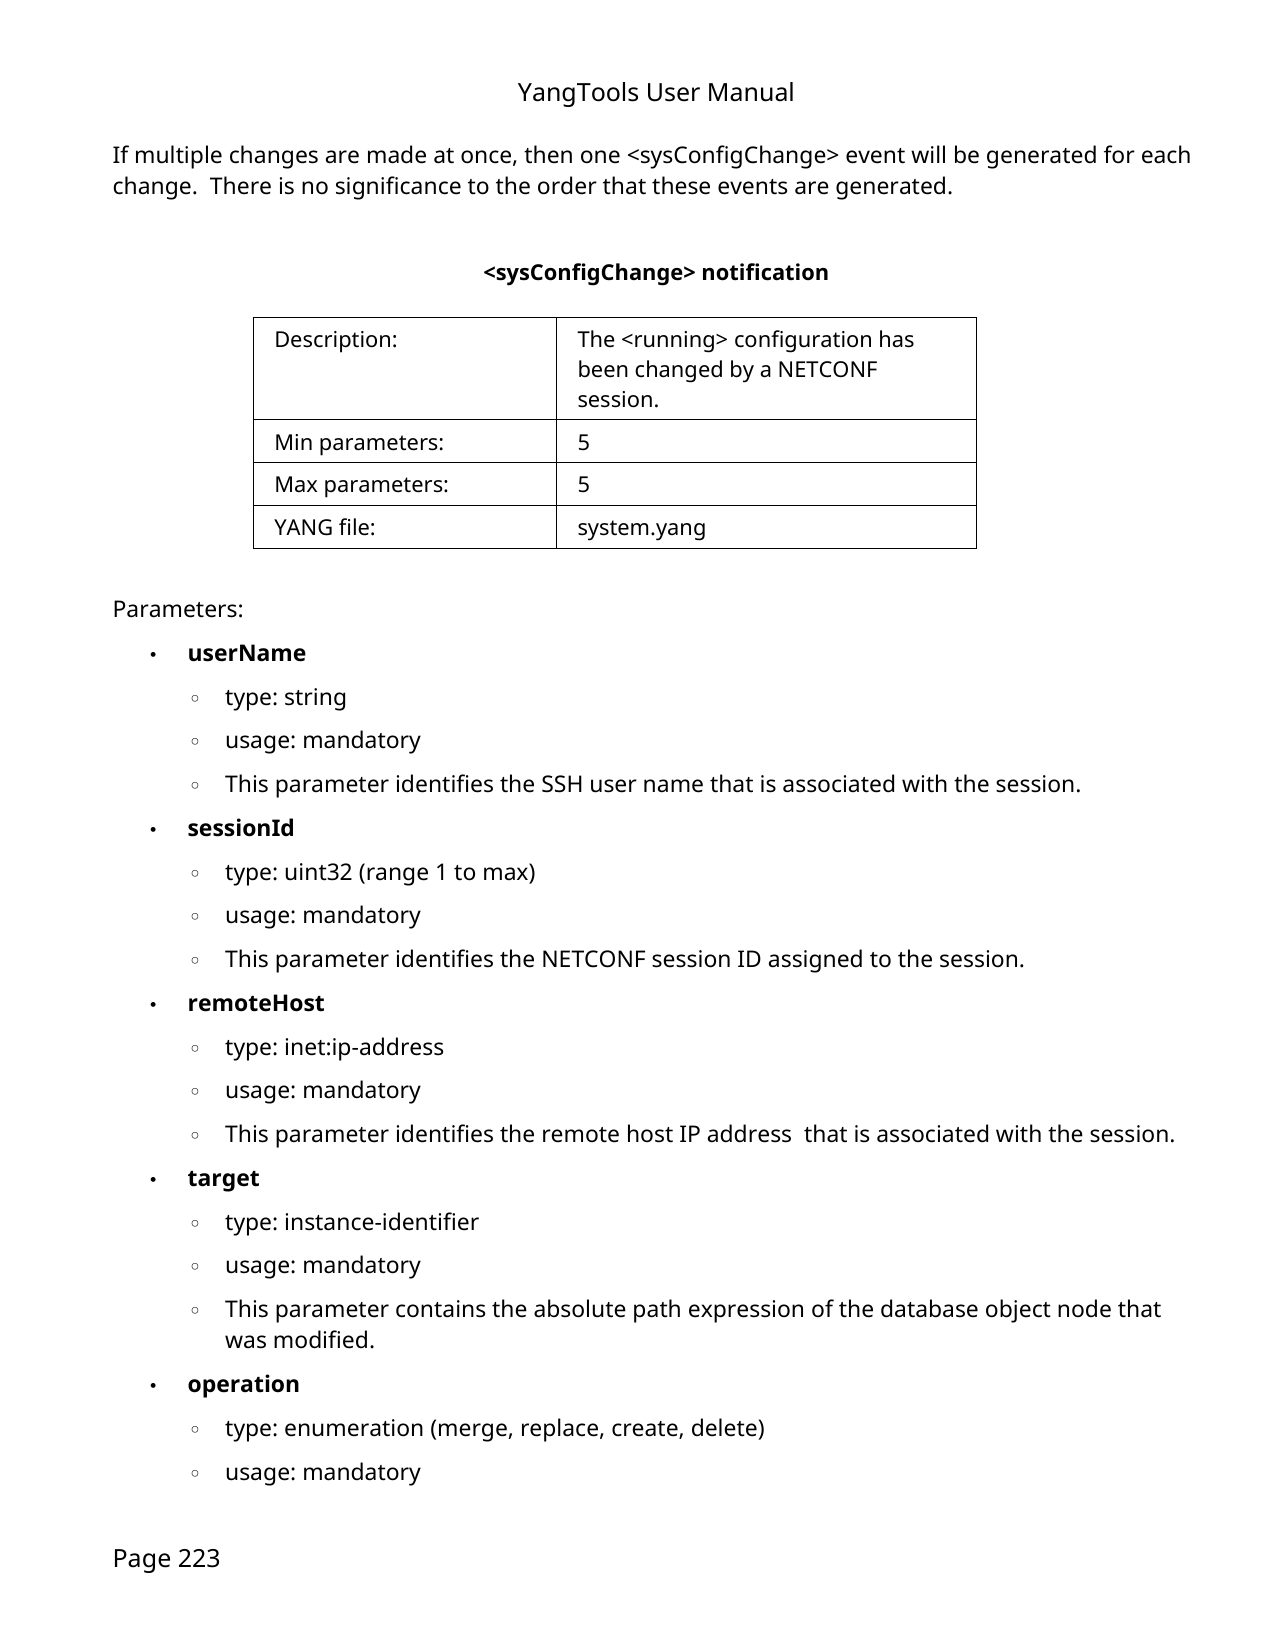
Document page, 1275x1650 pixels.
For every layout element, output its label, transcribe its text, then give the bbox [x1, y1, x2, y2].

table_cell 5 [557, 420, 976, 462]
table_cell Max parameters: [254, 463, 556, 505]
table_cell system.yang [557, 506, 976, 548]
list type: string [187, 680, 1200, 712]
list usage: mandatory [187, 724, 1200, 755]
table_header Description: [254, 318, 556, 419]
list usage: mandatory [187, 1455, 1200, 1487]
list type: inet:ip-address [187, 1030, 1200, 1062]
list type: instance-identifier [187, 1205, 1200, 1237]
list operation [150, 1368, 1200, 1399]
list This parameter identifies the SSH user name that is associated with the session. [187, 768, 1200, 799]
subtitle <sysConfigChange> notification [127, 257, 1185, 287]
list userName [150, 637, 1200, 668]
table_cell 5 [557, 463, 976, 505]
list target [150, 1162, 1200, 1193]
list usage: mandatory [187, 1074, 1200, 1105]
text If multiple changes are made at once, then one <sysConfigChange> event will be generated for each change. There is no significance to the order that these events are generated. [112, 138, 1200, 201]
table_header The <running> configuration has been changed by a NETCONF session. [557, 318, 976, 419]
list sessionId [150, 812, 1200, 843]
list This parameter contains the absolute path expression of the database object node that was modified. [187, 1293, 1200, 1355]
list type: enumeration (merge, replace, create, delete) [187, 1412, 1200, 1443]
list This parameter identifies the remote host IP address that is associated with the session. [187, 1118, 1200, 1149]
text Parameters: [112, 593, 1200, 624]
table_cell Min parameters: [254, 420, 556, 462]
list remoteHost [150, 987, 1200, 1018]
list usage: mandatory [187, 1249, 1200, 1280]
list usage: mandatory [187, 899, 1200, 930]
table_cell YANG file: [254, 506, 556, 548]
list This parameter identifies the NETCONF session ID assigned to the session. [187, 943, 1200, 974]
list type: uint32 (range 1 to max) [187, 855, 1200, 887]
